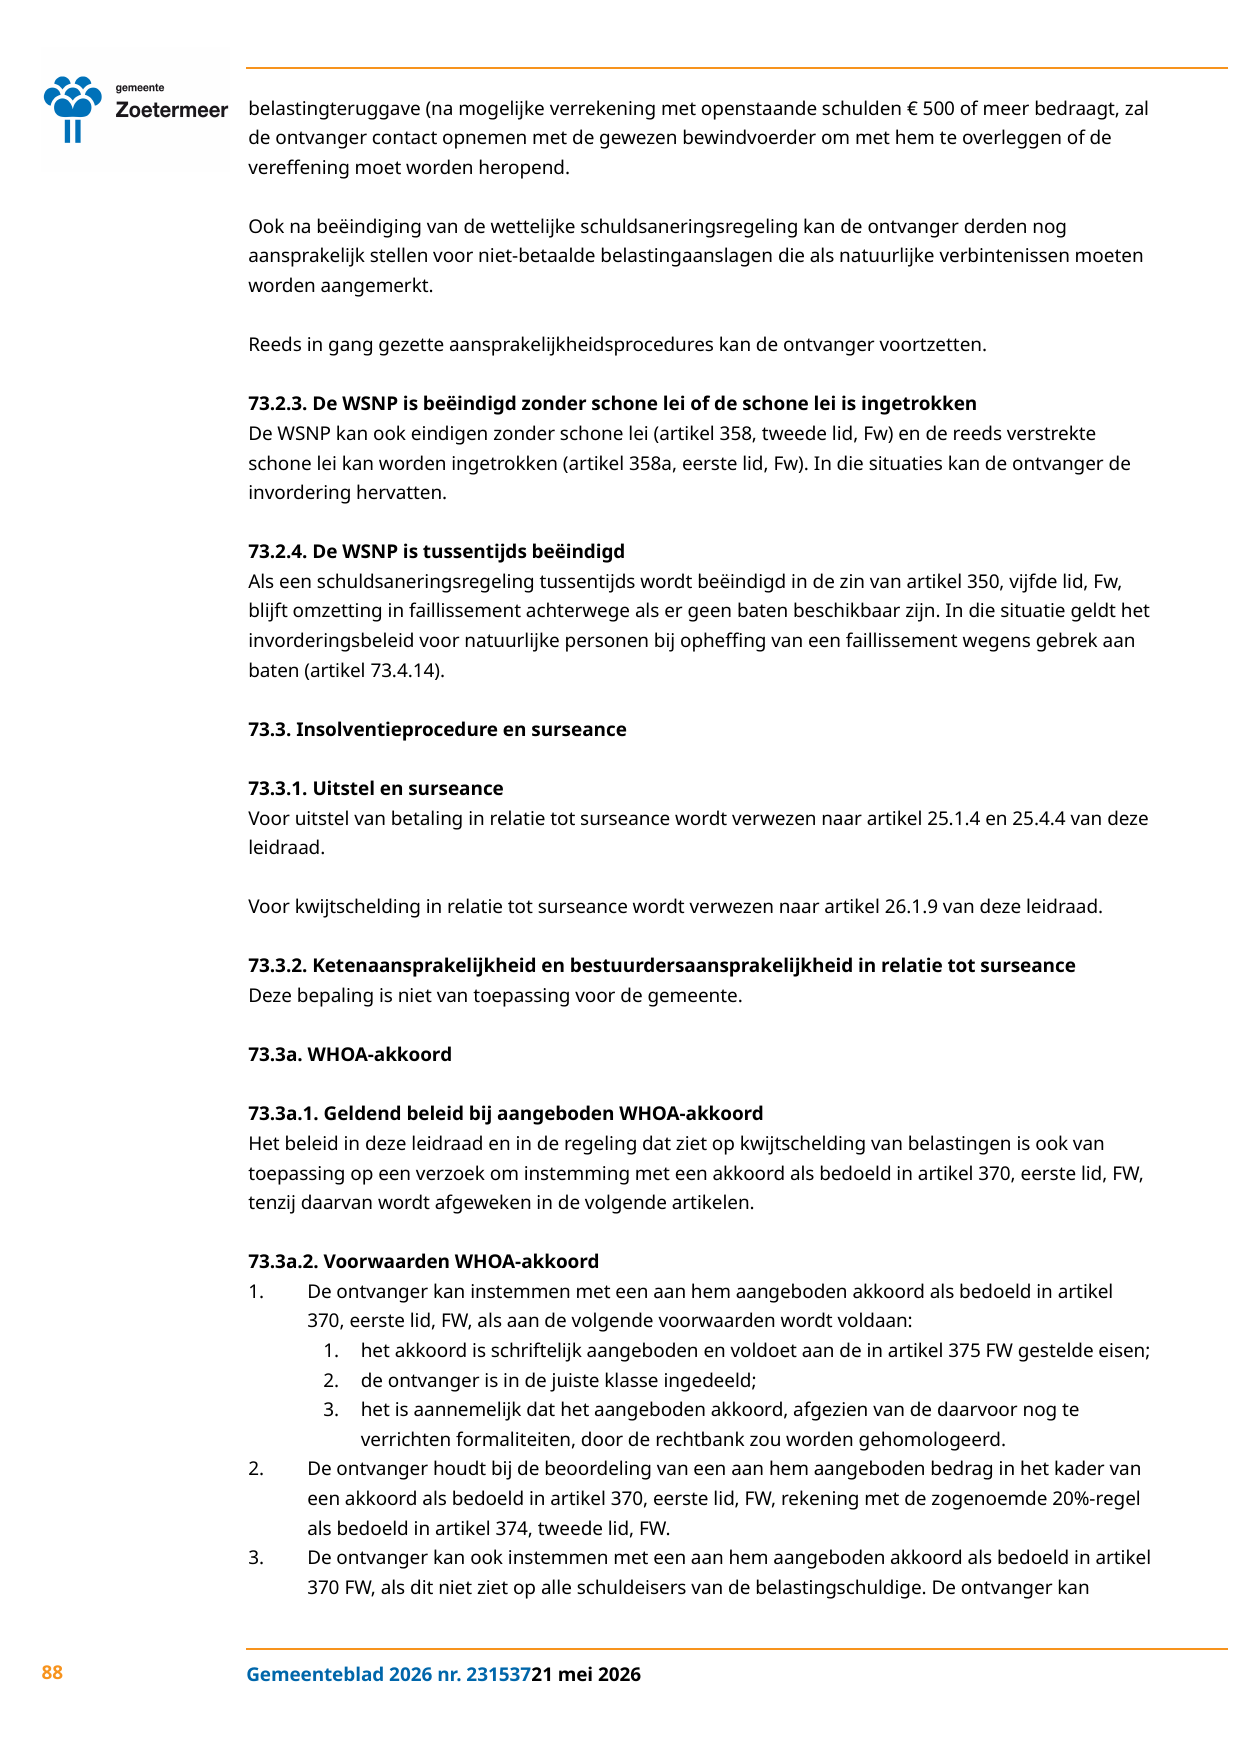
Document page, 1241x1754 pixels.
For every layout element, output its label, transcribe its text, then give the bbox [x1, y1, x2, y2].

list De ontvanger kan ook instemmen met een aan hem aangeboden akkoord als bedoeld in artikel 370 FW, als dit niet ziet op alle schuldeisers van de belastingschuldige. De ontvanger kan [248, 1544, 1152, 1600]
text Reeds in gang gezette aansprakelijkheidsprocedures kan de ontvanger voortzetten. [248, 331, 1152, 357]
text Voor kwijtschelding in relatie tot surseance wordt verwezen naar artikel 26.1.9 van deze leidraad. [248, 893, 1152, 919]
text 73.3.1. Uitstel en surseance [248, 775, 1152, 801]
text belastingteruggave (na mogelijke verrekening met openstaande schulden € 500 of meer bedraagt, zal de ontvanger contact opnemen met de gewezen bewindvoerder om met hem te overleggen of de vereffening moet worden heropend. [248, 95, 1152, 180]
text 73.3. Insolventieprocedure en surseance [248, 716, 1152, 742]
list het akkoord is schriftelijk aangeboden en voldoet aan de in artikel 375 FW gestelde eisen; [323, 1337, 1152, 1363]
text Ook na beëindiging van de wettelijke schuldsaneringsregeling kan de ontvanger derden nog aansprakelijk stellen voor niet-betaalde belastingaanslagen die als natuurlijke verbintenissen moeten worden aangemerkt. [248, 213, 1152, 298]
list het is aannemelijk dat het aangeboden akkoord, afgezien van de daarvoor nog te verrichten formaliteiten, door de rechtbank zou worden gehomologeerd. [323, 1396, 1152, 1452]
text Het beleid in deze leidraad en in de regeling dat ziet op kwijtschelding van belastingen is ook van toepassing op een verzoek om instemming met een akkoord als bedoeld in artikel 370, eerste lid, FW, tenzij daarvan wordt afgeweken in de volgende artikelen. [248, 1130, 1152, 1215]
text 73.3a. WHOA-akkoord [248, 1041, 1152, 1067]
text 73.2.3. De WSNP is beëindigd zonder schone lei of de schone lei is ingetrokken [248, 391, 1152, 416]
text Voor uitstel van betaling in relatie tot surseance wordt verwezen naar artikel 25.1.4 en 25.4.4 van deze leidraad. [248, 805, 1152, 860]
text Als een schuldsaneringsregeling tussentijds wordt beëindigd in de zin van artikel 350, vijfde lid, Fw, blijft omzetting in faillissement achterwege als er geen baten beschikbaar zijn. In die situatie geldt het invorderingsbeleid voor natuurlijke personen bij opheffing van een faillissement wegens gebrek aan baten (artikel 73.4.14). [248, 568, 1152, 683]
text 73.3.2. Ketenaansprakelijkheid en bestuurdersaansprakelijkheid in relatie tot surseance [248, 953, 1152, 978]
list De ontvanger houdt bij de beoordeling van een aan hem aangeboden bedrag in het kader van een akkoord als bedoeld in artikel 370, eerste lid, FW, rekening met de zogenoemde 20%-regel als bedoeld in artikel 374, tweede lid, FW. [248, 1456, 1152, 1541]
list De ontvanger kan instemmen met een aan hem aangeboden akkoord als bedoeld in artikel 370, eerste lid, FW, als aan de volgende voorwaarden wordt voldaan: [248, 1278, 1152, 1333]
picture [41, 47, 231, 172]
text 73.2.4. De WSNP is tussentijds beëindigd [248, 538, 1152, 564]
text Deze bepaling is niet van toepassing voor de gemeente. [248, 982, 1152, 1008]
text 73.3a.2. Voorwaarden WHOA-akkoord [248, 1248, 1152, 1274]
list de ontvanger is in de juiste klasse ingedeeld; [323, 1367, 1152, 1393]
text 73.3a.1. Geldend beleid bij aangeboden WHOA-akkoord [248, 1101, 1152, 1126]
text De WSNP kan ook eindigen zonder schone lei (artikel 358, tweede lid, Fw) en de reeds verstrekte schone lei kan worden ingetrokken (artikel 358a, eerste lid, Fw). In die situaties kan de ontvanger de invordering hervatten. [248, 420, 1152, 505]
